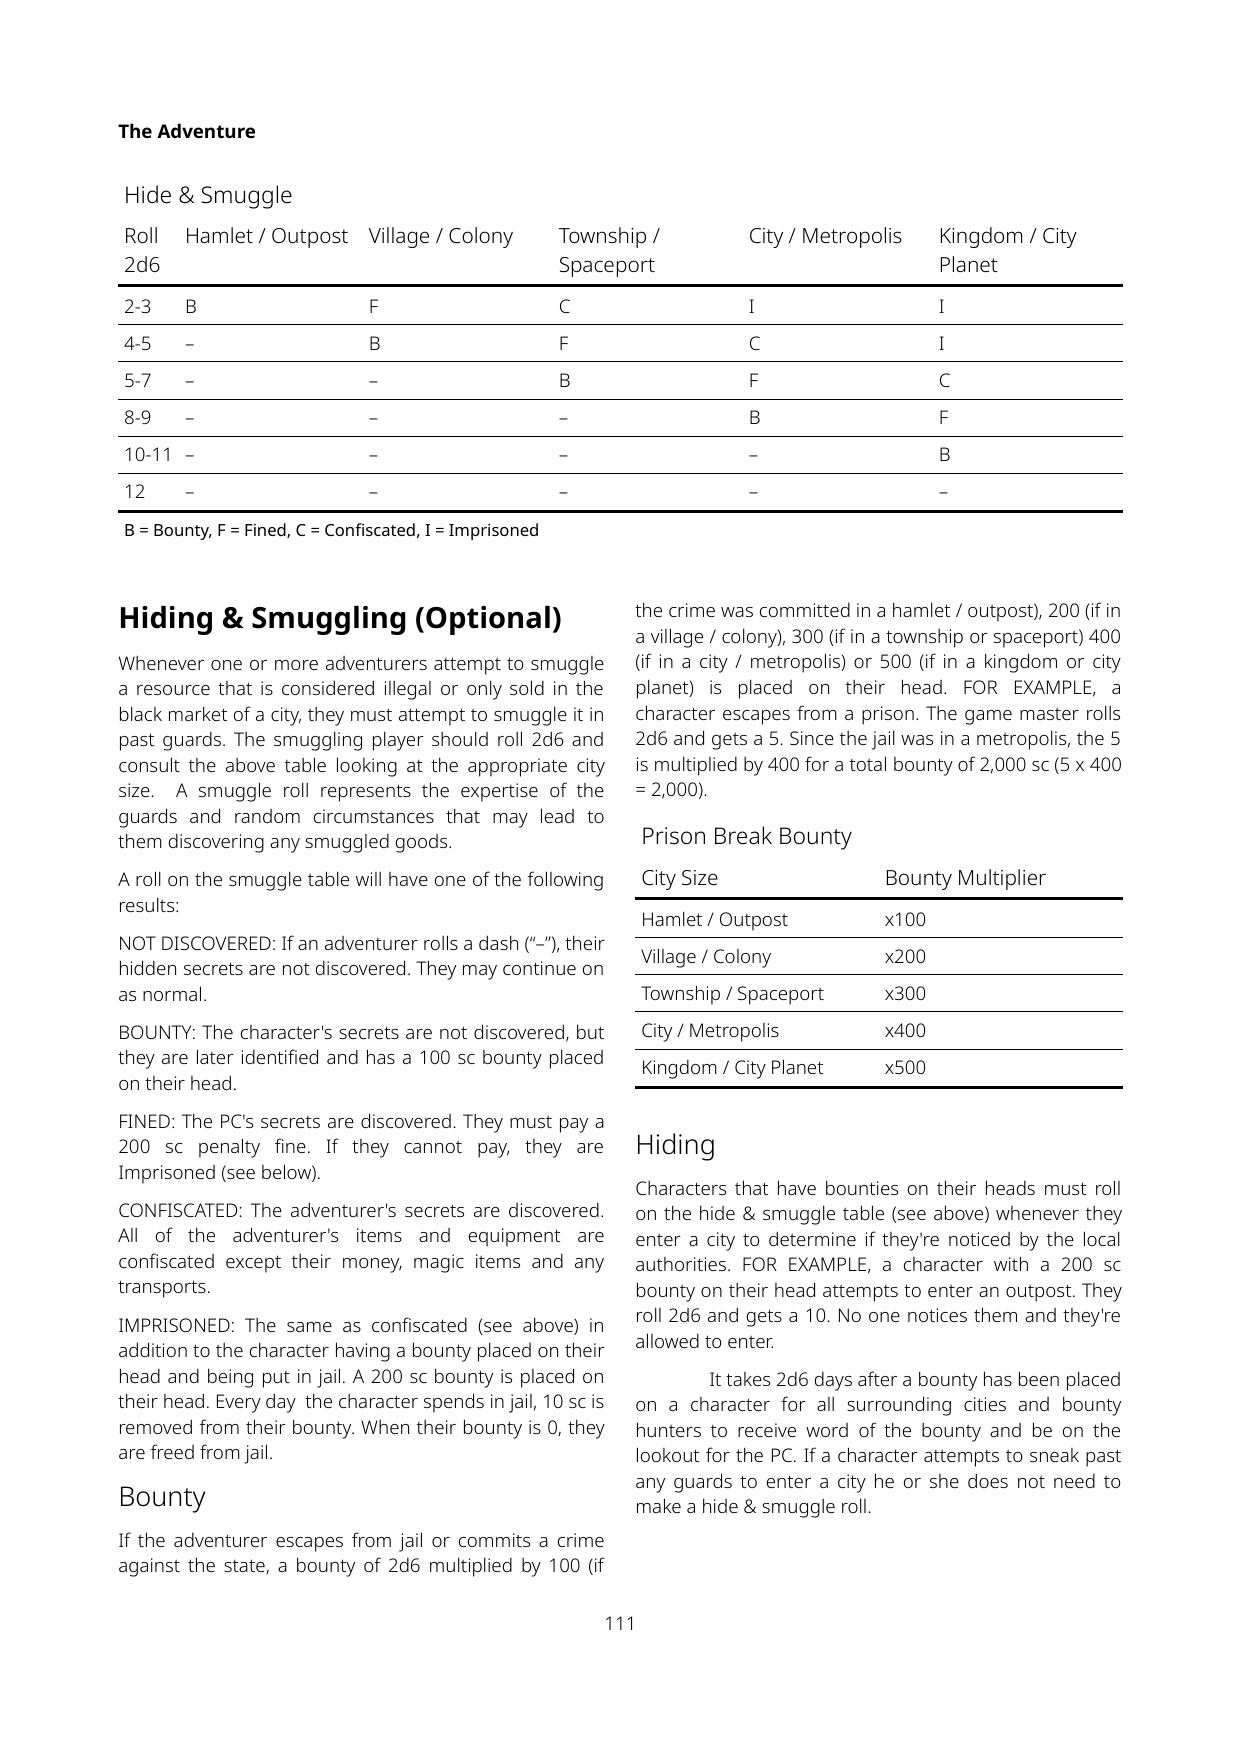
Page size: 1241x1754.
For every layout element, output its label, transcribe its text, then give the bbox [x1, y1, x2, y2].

table_cell C [933, 362, 1123, 398]
table_cell 12 [118, 474, 179, 510]
text Bounty [118, 1477, 605, 1514]
table_cell City Size [635, 857, 879, 897]
table_cell – [179, 362, 363, 398]
table_cell City / Metropolis [635, 1012, 879, 1048]
table_cell x500 [879, 1050, 1122, 1086]
table_cell City / Metropolis [743, 216, 933, 284]
table_cell x100 [879, 900, 1122, 937]
table_cell 8-9 [118, 400, 179, 436]
table_header Hide & Smuggle [118, 173, 1123, 216]
table_cell I [933, 287, 1123, 324]
table_cell – [179, 474, 363, 510]
text CONFISCATED: The adventurer's secrets are discovered. All of the adventurer's items and equipment are confiscated except their money, magic items and any transports. [118, 1197, 605, 1299]
table_cell B [933, 437, 1123, 473]
table_cell – [553, 400, 743, 436]
table_cell – [363, 362, 553, 398]
table_cell – [553, 437, 743, 473]
table_cell – [933, 474, 1123, 510]
table_cell – [363, 474, 553, 510]
table_cell C [743, 325, 933, 361]
table_header Prison Break Bounty [635, 814, 1122, 857]
table_cell B [553, 362, 743, 398]
text A roll on the smuggle table will have one of the following results: [118, 867, 605, 918]
table_cell F [743, 362, 933, 398]
text NOT DISCOVERED: If an adventurer rolls a dash (“–”), their hidden secrets are not discovered. They may continue on as normal. [118, 930, 605, 1007]
table_cell x400 [879, 1012, 1122, 1048]
table_cell – [553, 474, 743, 510]
table_cell Kingdom / City Planet [635, 1050, 879, 1086]
text Whenever one or more adventurers attempt to smuggle a resource that is considered illegal or only sold in the black market of a city, they must attempt to smuggle it in past guards. The smuggling player should roll 2d6 and consult the above table looking at the appropriate city size. A smuggle roll represents the expertise of the guards and random circumstances that may lead to them discovering any smuggled goods. [118, 650, 605, 854]
text It takes 2d6 days after a bounty has been placed on a character for all surrounding cities and bounty hunters to receive word of the bounty and be on the lookout for the PC. If a character attempts to sneak past any guards to enter a city he or she does not need to make a hide & smuggle roll. [635, 1366, 1122, 1519]
text the crime was committed in a hamlet / outpost), 200 (if in a village / colony), 300 (if in a township or spaceport) 400 (if in a city / metropolis) or 500 (if in a kingdom or city planet) is placed on their head. FOR EXAMPLE, a character escapes from a prison. The game master rolls 2d6 and gets a 5. Since the jail was in a metropolis, the 5 is multiplied by 400 for a total bounty of 2,000 sc (5 x 400 = 2,000). [635, 598, 1122, 802]
table_cell F [553, 325, 743, 361]
text IMPRISONED: The same as confiscated (see above) in addition to the character having a bounty placed on their head and being put in jail. A 200 sc bounty is placed on their head. Every day the character spends in jail, 10 sc is removed from their bounty. When their bounty is 0, they are freed from jail. [118, 1312, 605, 1465]
table_cell Hamlet / Outpost [635, 900, 879, 937]
table_cell C [553, 287, 743, 324]
text Characters that have bounties on their heads must roll on the hide & smuggle table (see above) whenever they enter a city to determine if they're noticed by the local authorities. FOR EXAMPLE, a character with a 200 sc bounty on their head attempts to enter an outpost. They roll 2d6 and gets a 10. No one notices them and they're allowed to enter. [635, 1175, 1122, 1354]
table_cell x200 [879, 938, 1122, 974]
table_cell Bounty Multiplier [879, 857, 1122, 897]
table_cell Township / Spaceport [635, 975, 879, 1011]
table_cell B = Bounty, F = Fined, C = Confiscated, I = Imprisoned [118, 513, 1123, 547]
table_cell F [363, 287, 553, 324]
table_cell B [179, 287, 363, 324]
table_cell F [933, 400, 1123, 436]
table_cell 2-3 [118, 287, 179, 324]
table_cell – [363, 400, 553, 436]
table_cell 10-11 [118, 437, 179, 473]
table_cell – [743, 474, 933, 510]
table_cell Village / Colony [363, 216, 553, 284]
table_cell – [363, 437, 553, 473]
text If the adventurer escapes from jail or commits a crime against the state, a bounty of 2d6 multiplied by 100 (if [118, 1527, 605, 1578]
text BOUNTY: The character's secrets are not discovered, but they are later identified and has a 100 sc bounty placed on their head. [118, 1019, 605, 1096]
table_cell I [933, 325, 1123, 361]
table_cell 5-7 [118, 362, 179, 398]
text FINED: The PC's secrets are discovered. They must pay a 200 sc penalty fine. If they cannot pay, they are Imprisoned (see below). [118, 1108, 605, 1185]
table_cell – [179, 400, 363, 436]
table_cell I [743, 287, 933, 324]
table_cell Hamlet / Outpost [179, 216, 363, 284]
table_cell Kingdom / City Planet [933, 216, 1123, 284]
table_cell 4-5 [118, 325, 179, 361]
table_cell – [743, 437, 933, 473]
table_cell Village / Colony [635, 938, 879, 974]
table_cell x300 [879, 975, 1122, 1011]
table_cell Roll 2d6 [118, 216, 179, 284]
table_cell B [743, 400, 933, 436]
table_cell Township / Spaceport [553, 216, 743, 284]
table_cell B [363, 325, 553, 361]
text Hiding [635, 1089, 1122, 1162]
table_cell – [179, 437, 363, 473]
table_cell – [179, 325, 363, 361]
subtitle Hiding & Smuggling (Optional) [118, 598, 605, 637]
